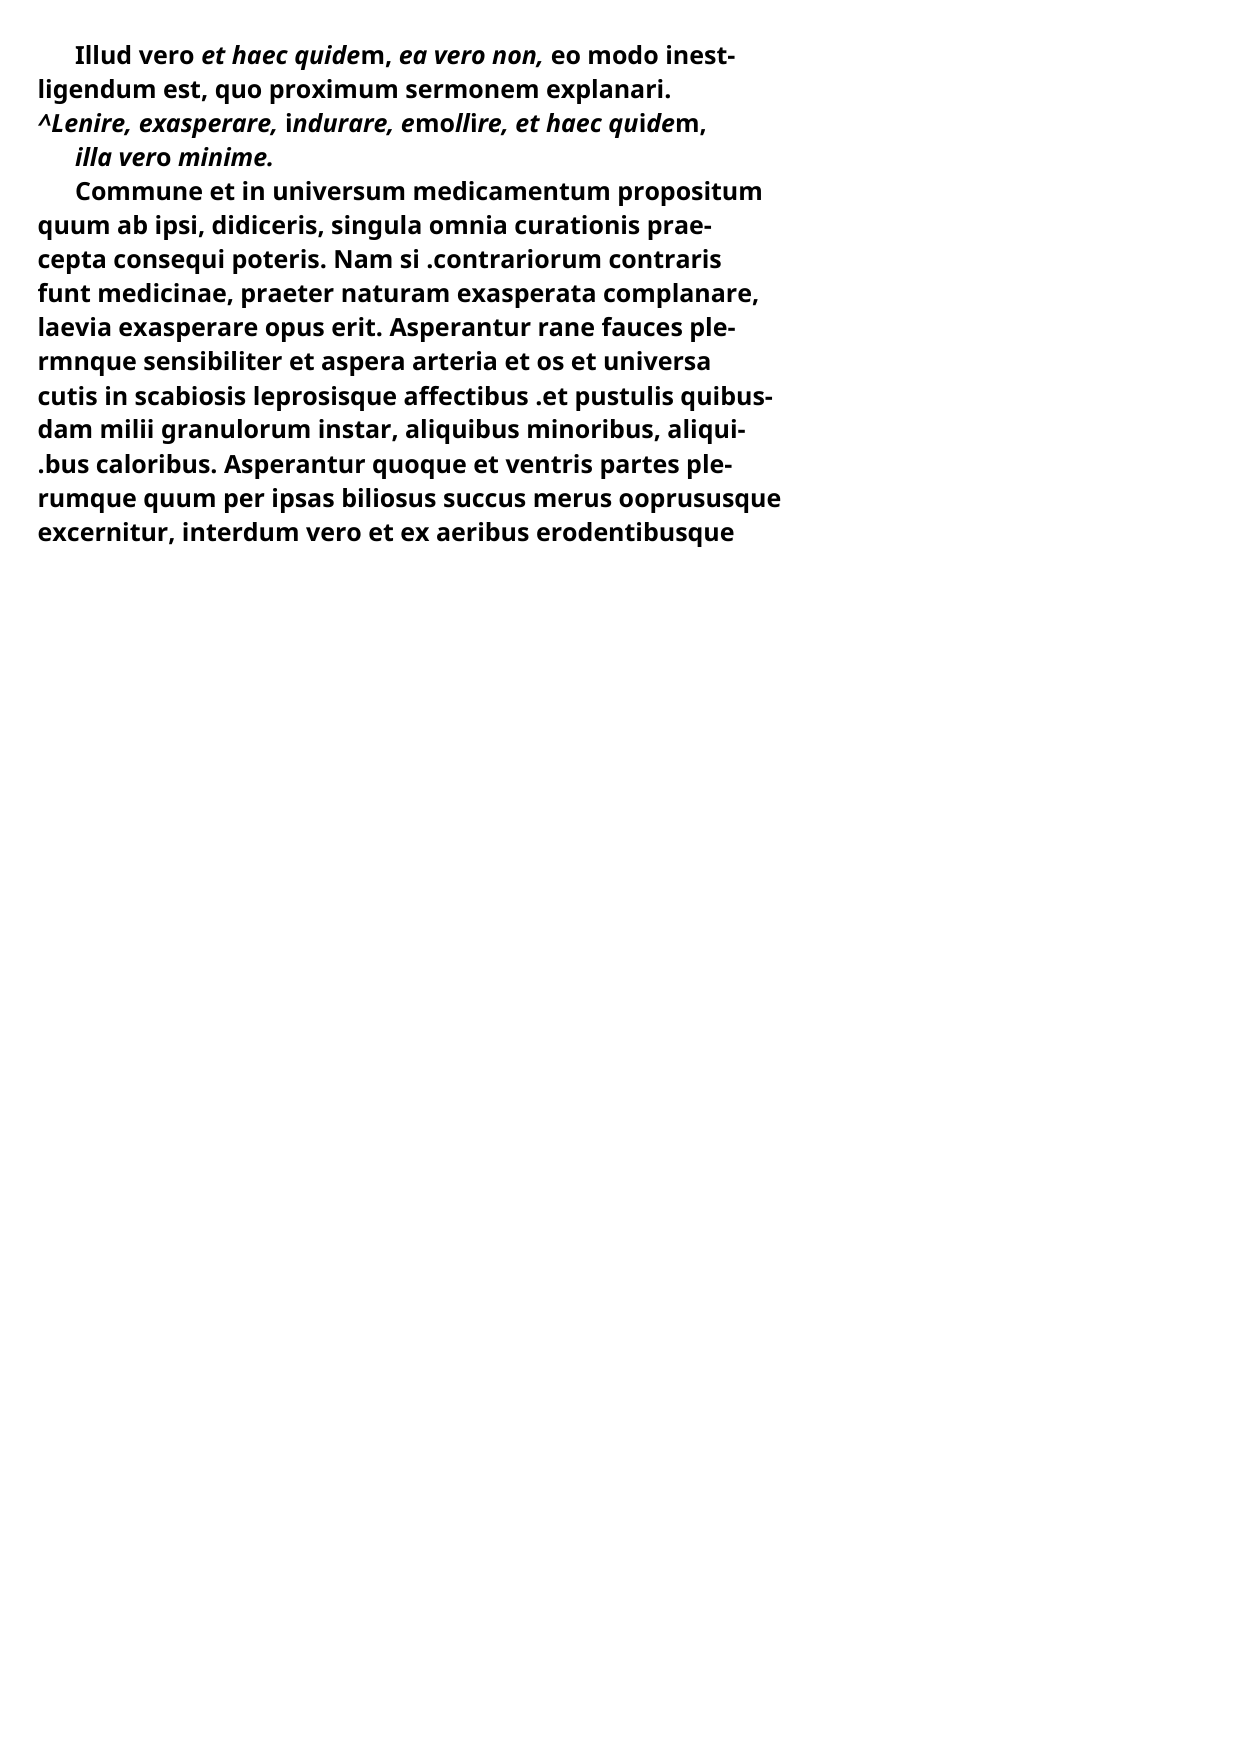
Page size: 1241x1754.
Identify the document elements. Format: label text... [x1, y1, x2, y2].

text ^Lenire, exasperare, indurare, emollire, et haec quidem, illa vero minime. [37, 106, 1203, 174]
text Commune et in universum medicamentum propositum quum ab ipsi, didiceris, singula omnia curationis prae- cepta consequi poteris. Nam si .contrariorum contraris funt medicinae, praeter naturam exasperata complanare, laevia exasperare opus erit. Asperantur rane fauces ple- rmnque sensibiliter et aspera arteria et os et universa cutis in scabiosis leprosisque affectibus .et pustulis quibus- dam milii granulorum instar, aliquibus minoribus, aliqui- .bus caloribus. Asperantur quoque et ventris partes ple- rumque quum per ipsas biliosus succus merus ooprususque excernitur, interdum vero et ex aeribus erodentibusque [37, 174, 1203, 548]
text Illud vero et haec quidem, ea vero non, eo modo inest- ligendum est, quo proximum sermonem explanari. [37, 37, 1203, 106]
